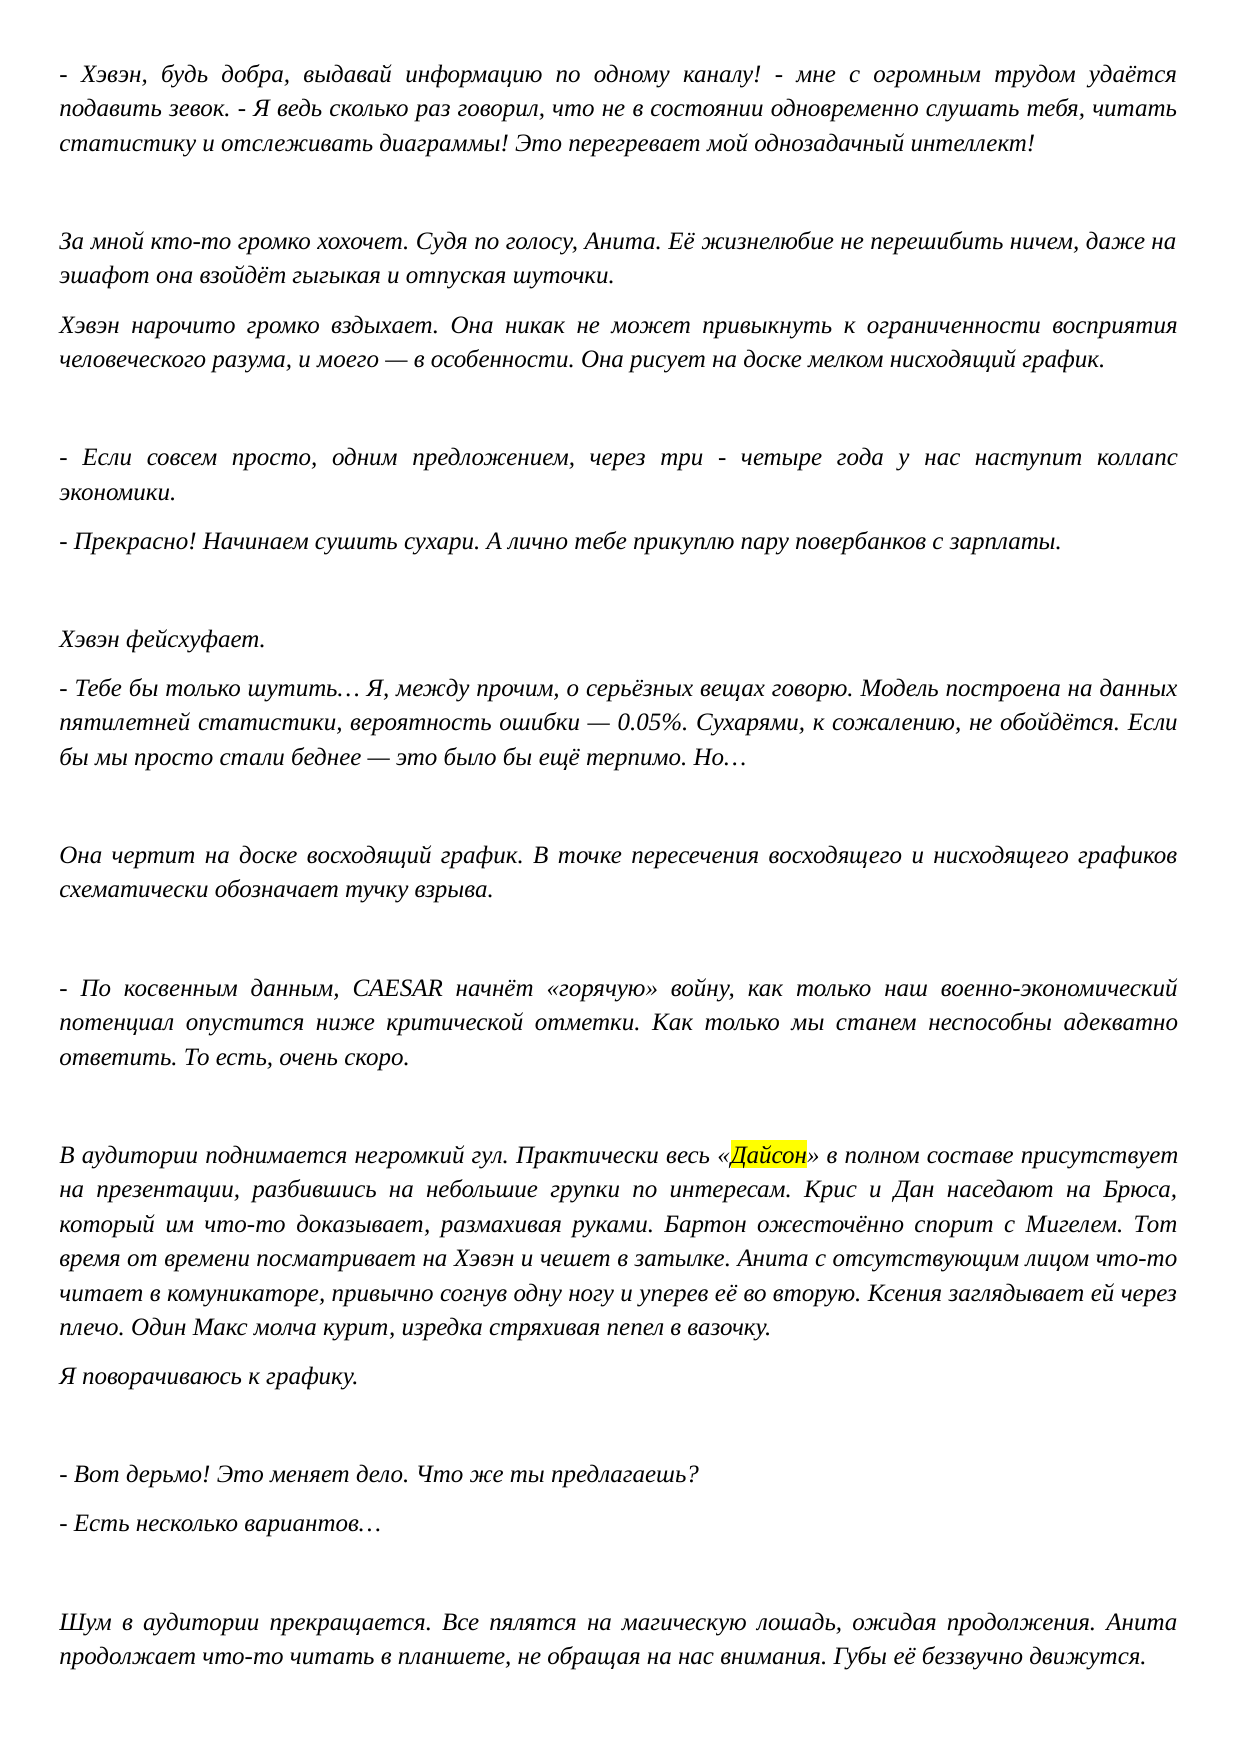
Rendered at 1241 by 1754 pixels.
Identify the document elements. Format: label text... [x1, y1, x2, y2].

text - Прекрасно! Начинаем сушить сухари. А лично тебе прикуплю пару повербанков с зарплаты. [59, 526, 1181, 554]
text - По косвенным данным, CAESAR начнёт «горячую» войну, как только наш военно-экономический потенциал опустится ниже критической отметки. Как только мы станем неспособны адекватно ответить. То есть, очень скоро. [59, 973, 1181, 1070]
text Хэвэн фейсхуфает. [59, 624, 1181, 653]
text - Есть несколько вариантов… [59, 1508, 1181, 1537]
text - Если совсем просто, одним предложением, через три - четыре года у нас наступит коллапс экономики. [59, 442, 1181, 506]
text - Хэвэн, будь добра, выдавай информацию по одному каналу! - мне с огромным трудом удаётся подавить зевок. - Я ведь сколько раз говорил, что не в состоянии одновременно слушать тебя, читать статистику и отслеживать диаграммы! Это перегревает мой однозадачный интеллект! [59, 59, 1181, 157]
text Шум в аудитории прекращается. Все пялятся на магическую лошадь, ожидая продолжения. Анита продолжает что-то читать в планшете, не обращая на нас внимания. Губы её беззвучно движутся. [59, 1607, 1181, 1670]
text За мной кто-то громко хохочет. Судя по голосу, Анита. Её жизнелюбие не перешибить ничем, даже на эшафот она взойдёт гыгыкая и отпуская шуточки. [59, 226, 1181, 289]
text - Вот дерьмо! Это меняет дело. Что же ты предлагаешь? [59, 1459, 1181, 1488]
text В аудитории поднимается негромкий гул. Практически весь «Дайсон» в полном составе присутствует на презентации, разбившись на небольшие групки по интересам. Крис и Дан наседают на Брюса, который им что-то доказывает, размахивая руками. Бартон ожесточённо спорит с Мигелем. Тот время от времени посматривает на Хэвэн и чешет в затылке. Анита с отсутствующим лицом что-то читает в комуникаторе, привычно согнув одну ногу и уперев её во вторую. Ксения заглядывает ей через плечо. Один Макс молча курит, изредка стряхивая пепел в вазочку. [59, 1140, 1181, 1341]
text Я поворачиваюсь к графику. [59, 1361, 1181, 1390]
text Хэвэн нарочито громко вздыхает. Она никак не может привыкнуть к ограниченности восприятия человеческого разума, и моего — в особенности. Она рисует на доске мелком нисходящий график. [59, 310, 1181, 373]
text - Тебе бы только шутить… Я, между прочим, о серьёзных вещах говорю. Модель построена на данных пятилетней статистики, вероятность ошибки — 0.05%. Сухарями, к сожалению, не обойдётся. Если бы мы просто стали беднее — это было бы ещё терпимо. Но… [59, 673, 1181, 771]
text Она чертит на доске восходящий график. В точке пересечения восходящего и нисходящего графиков схематически обозначает тучку взрыва. [59, 840, 1181, 903]
